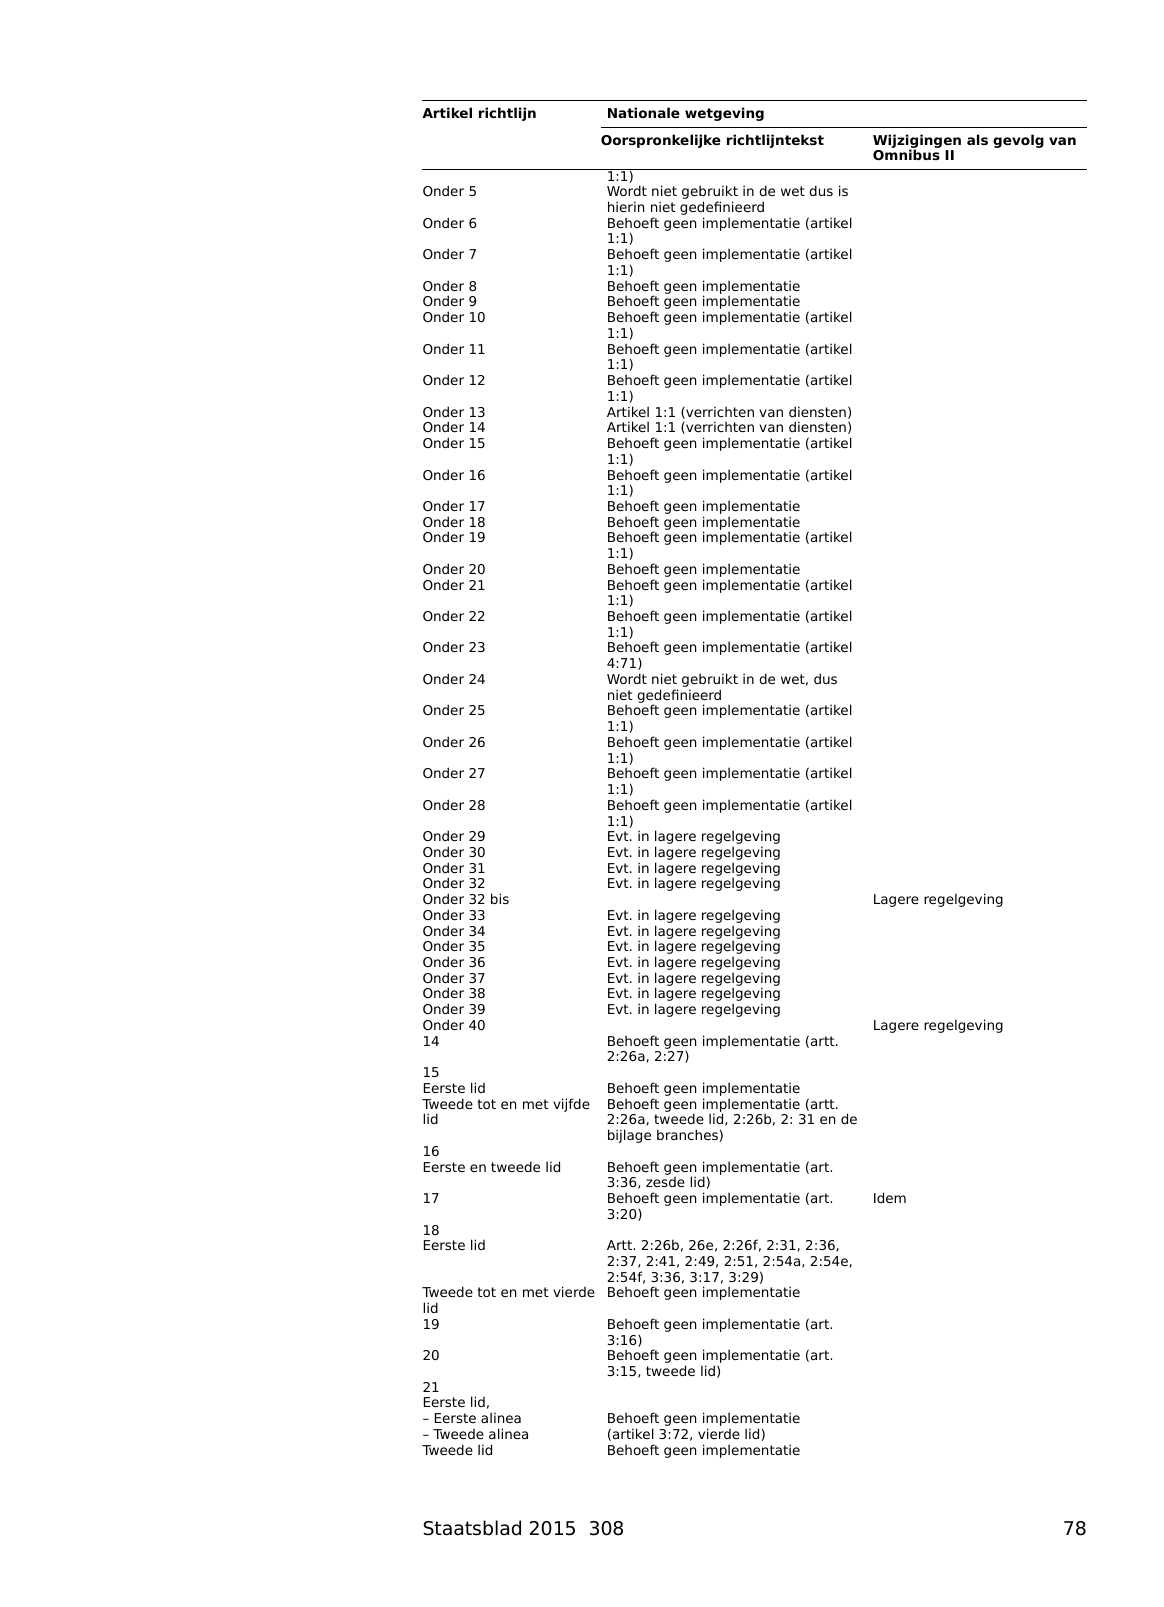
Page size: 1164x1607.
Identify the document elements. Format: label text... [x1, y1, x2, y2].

table_cell Onder 11 [422, 341, 601, 373]
table_cell Onder 26 [422, 735, 601, 766]
table_cell [867, 986, 1087, 1002]
table_cell [867, 310, 1087, 341]
table_cell [867, 908, 1087, 923]
table_cell Tweede tot en met vijfde lid [422, 1096, 601, 1144]
table_cell [867, 515, 1087, 530]
table_cell [867, 562, 1087, 577]
table_cell Onder 9 [422, 294, 601, 310]
table_cell Artikel 1:1 (verrichten van diensten) [601, 404, 867, 420]
table_cell 21 [422, 1380, 601, 1395]
table_cell (artikel 3:72, vierde lid) [601, 1427, 867, 1442]
table_cell Evt. in lagere regelgeving [601, 955, 867, 971]
table_cell [867, 578, 1087, 609]
table_cell Onder 16 [422, 467, 601, 499]
table_cell Behoeft geen implementatie [601, 499, 867, 514]
table_cell [867, 1285, 1087, 1317]
table_cell Onder 31 [422, 861, 601, 876]
table_cell [867, 798, 1087, 829]
table_cell 16 [422, 1144, 601, 1159]
table_cell [867, 939, 1087, 955]
table_cell – Tweede alinea [422, 1427, 601, 1442]
table_cell [867, 971, 1087, 986]
table_cell Behoeft geen implementatie [601, 294, 867, 310]
table_cell Behoeft geen implementatie (artikel 1:1) [601, 578, 867, 609]
table_cell Behoeft geen implementatie (artikel 1:1) [601, 609, 867, 640]
table_cell Onder 14 [422, 420, 601, 436]
table_cell Onder 33 [422, 908, 601, 923]
table_cell Onder 29 [422, 829, 601, 845]
table_cell [867, 1096, 1087, 1144]
table_cell Onder 35 [422, 939, 601, 955]
table_cell [601, 1018, 867, 1033]
table_cell Onder 20 [422, 562, 601, 577]
table_cell Artt. 2:26b, 26e, 2:26f, 2:31, 2:36, 2:37, 2:41, 2:49, 2:51, 2:54a, 2:54e, 2:54f, 3:36, 3:17, 3:29) [601, 1238, 867, 1285]
table_cell [601, 1222, 867, 1238]
table_cell [601, 1065, 867, 1081]
table_cell Onder 23 [422, 640, 601, 672]
table_cell Eerste lid [422, 1238, 601, 1285]
table_cell Tweede tot en met vierde lid [422, 1285, 601, 1317]
table_cell [867, 170, 1087, 184]
table_cell [601, 1144, 867, 1159]
table_cell [867, 467, 1087, 499]
table_cell [867, 1395, 1087, 1411]
table_cell [867, 1081, 1087, 1096]
table_cell Behoeft geen implementatie (art. 3:20) [601, 1191, 867, 1222]
table_cell Artikel 1:1 (verrichten van diensten) [601, 420, 867, 436]
table_cell Behoeft geen implementatie (artikel 1:1) [601, 735, 867, 766]
table_cell [867, 876, 1087, 892]
table_cell [867, 216, 1087, 247]
table_cell [867, 861, 1087, 876]
table_cell [867, 703, 1087, 735]
table_cell Behoeft geen implementatie [601, 562, 867, 577]
table_cell Eerste lid, [422, 1395, 601, 1411]
table_cell Evt. in lagere regelgeving [601, 845, 867, 861]
table_cell 15 [422, 1065, 601, 1081]
table_cell [867, 1427, 1087, 1442]
table_cell Behoeft geen implementatie (artikel 1:1) [601, 341, 867, 373]
table_cell Onder 15 [422, 436, 601, 467]
table_cell Behoeft geen implementatie (artikel 1:1) [601, 310, 867, 341]
table_cell Onder 27 [422, 766, 601, 798]
table_cell Onder 17 [422, 499, 601, 514]
table_cell – Eerste alinea [422, 1411, 601, 1427]
table_cell Onder 37 [422, 971, 601, 986]
table_cell Behoeft geen implementatie (artt. 2:26a, 2:27) [601, 1034, 867, 1065]
table_cell Behoeft geen implementatie [601, 1411, 867, 1427]
table_cell Idem [867, 1191, 1087, 1222]
table_cell Behoeft geen implementatie [601, 279, 867, 294]
table_cell Behoeft geen implementatie (artikel 1:1) [601, 373, 867, 404]
table_cell [867, 735, 1087, 766]
table_cell [867, 609, 1087, 640]
table_cell Onder 12 [422, 373, 601, 404]
table_cell [867, 1159, 1087, 1191]
table_cell Tweede lid [422, 1443, 601, 1458]
table_cell 20 [422, 1348, 601, 1379]
table_cell [867, 420, 1087, 436]
table_cell Lagere regelgeving [867, 892, 1087, 908]
table_cell [867, 1317, 1087, 1348]
table_cell Evt. in lagere regelgeving [601, 908, 867, 923]
table_cell Evt. in lagere regelgeving [601, 939, 867, 955]
table_cell [867, 1144, 1087, 1159]
table_cell Behoeft geen implementatie (artt. 2:26a, tweede lid, 2:26b, 2: 31 en de bijlage branches) [601, 1096, 867, 1144]
table_cell Onder 5 [422, 184, 601, 216]
table_cell Onder 34 [422, 924, 601, 939]
table_cell Onder 32 [422, 876, 601, 892]
table_cell [867, 640, 1087, 672]
table_cell Onder 30 [422, 845, 601, 861]
table_cell Onder 36 [422, 955, 601, 971]
table_cell Oorspronkelijke richtlijntekst [601, 128, 867, 168]
table_cell [601, 1380, 867, 1395]
table_header Artikel richtlijn [422, 101, 601, 168]
table_cell Onder 6 [422, 216, 601, 247]
table_cell 17 [422, 1191, 601, 1222]
table_cell Evt. in lagere regelgeving [601, 1002, 867, 1018]
table_cell Onder 13 [422, 404, 601, 420]
table_cell [867, 530, 1087, 562]
table_cell [867, 766, 1087, 798]
table_cell Behoeft geen implementatie (artikel 1:1) [601, 703, 867, 735]
table_cell [867, 1065, 1087, 1081]
table_cell Evt. in lagere regelgeving [601, 971, 867, 986]
table_cell Onder 39 [422, 1002, 601, 1018]
table_cell [867, 184, 1087, 216]
table_cell Behoeft geen implementatie (artikel 1:1) [601, 216, 867, 247]
table_cell Onder 7 [422, 247, 601, 278]
table_cell Behoeft geen implementatie (artikel 4:71) [601, 640, 867, 672]
table_cell [867, 373, 1087, 404]
table_cell [867, 955, 1087, 971]
table_cell Lagere regelgeving [867, 1018, 1087, 1033]
table_cell [867, 1411, 1087, 1427]
table_cell Behoeft geen implementatie [601, 515, 867, 530]
table_cell [867, 1222, 1087, 1238]
table_cell 19 [422, 1317, 601, 1348]
table_cell Evt. in lagere regelgeving [601, 876, 867, 892]
table_cell [867, 404, 1087, 420]
table_cell [867, 1380, 1087, 1395]
table_cell Onder 22 [422, 609, 601, 640]
table_cell Behoeft geen implementatie (artikel 1:1) [601, 247, 867, 278]
table_cell Onder 40 [422, 1018, 601, 1033]
table_cell Onder 8 [422, 279, 601, 294]
table_cell [867, 829, 1087, 845]
table_cell Eerste lid [422, 1081, 601, 1096]
table_cell [422, 170, 601, 184]
table_cell [867, 1443, 1087, 1458]
table_cell Behoeft geen implementatie (art. 3:36, zesde lid) [601, 1159, 867, 1191]
table_cell Behoeft geen implementatie (artikel 1:1) [601, 766, 867, 798]
table_cell 18 [422, 1222, 601, 1238]
table_cell Behoeft geen implementatie (art. 3:15, tweede lid) [601, 1348, 867, 1379]
table_cell [867, 294, 1087, 310]
table_cell Evt. in lagere regelgeving [601, 829, 867, 845]
table_cell Behoeft geen implementatie [601, 1443, 867, 1458]
table_cell [867, 279, 1087, 294]
table_cell [867, 1348, 1087, 1379]
table_cell 1:1) [601, 170, 867, 184]
table_cell [867, 341, 1087, 373]
table_cell Onder 24 [422, 672, 601, 703]
table_cell Behoeft geen implementatie (art. 3:16) [601, 1317, 867, 1348]
table_cell [867, 1034, 1087, 1065]
table_cell Onder 10 [422, 310, 601, 341]
table_cell Evt. in lagere regelgeving [601, 924, 867, 939]
table_cell Evt. in lagere regelgeving [601, 861, 867, 876]
table_cell [867, 1002, 1087, 1018]
table_cell Behoeft geen implementatie [601, 1081, 867, 1096]
table_cell Behoeft geen implementatie (artikel 1:1) [601, 467, 867, 499]
table_cell Onder 18 [422, 515, 601, 530]
table_cell [601, 892, 867, 908]
table_cell 14 [422, 1034, 601, 1065]
table_cell Behoeft geen implementatie [601, 1285, 867, 1317]
table_header Nationale wetgeving [601, 101, 1087, 127]
table_cell Behoeft geen implementatie (artikel 1:1) [601, 530, 867, 562]
table_cell Behoeft geen implementatie (artikel 1:1) [601, 798, 867, 829]
table_cell [867, 499, 1087, 514]
table_cell [867, 672, 1087, 703]
table_cell [867, 1238, 1087, 1285]
table_cell [867, 436, 1087, 467]
table_cell Onder 21 [422, 578, 601, 609]
table_cell [867, 247, 1087, 278]
table_cell Evt. in lagere regelgeving [601, 986, 867, 1002]
table_cell Wijzigingen als gevolg van Omnibus II [867, 128, 1087, 168]
table_cell Eerste en tweede lid [422, 1159, 601, 1191]
table_cell Onder 38 [422, 986, 601, 1002]
table_cell Onder 25 [422, 703, 601, 735]
table_cell [601, 1395, 867, 1411]
table_cell Onder 28 [422, 798, 601, 829]
table_cell [867, 845, 1087, 861]
table_cell [867, 924, 1087, 939]
table_cell Onder 32 bis [422, 892, 601, 908]
table_cell Wordt niet gebruikt in de wet, dus niet gedefinieerd [601, 672, 867, 703]
table_cell Onder 19 [422, 530, 601, 562]
table_cell Wordt niet gebruikt in de wet dus is hierin niet gedefinieerd [601, 184, 867, 216]
table_cell Behoeft geen implementatie (artikel 1:1) [601, 436, 867, 467]
